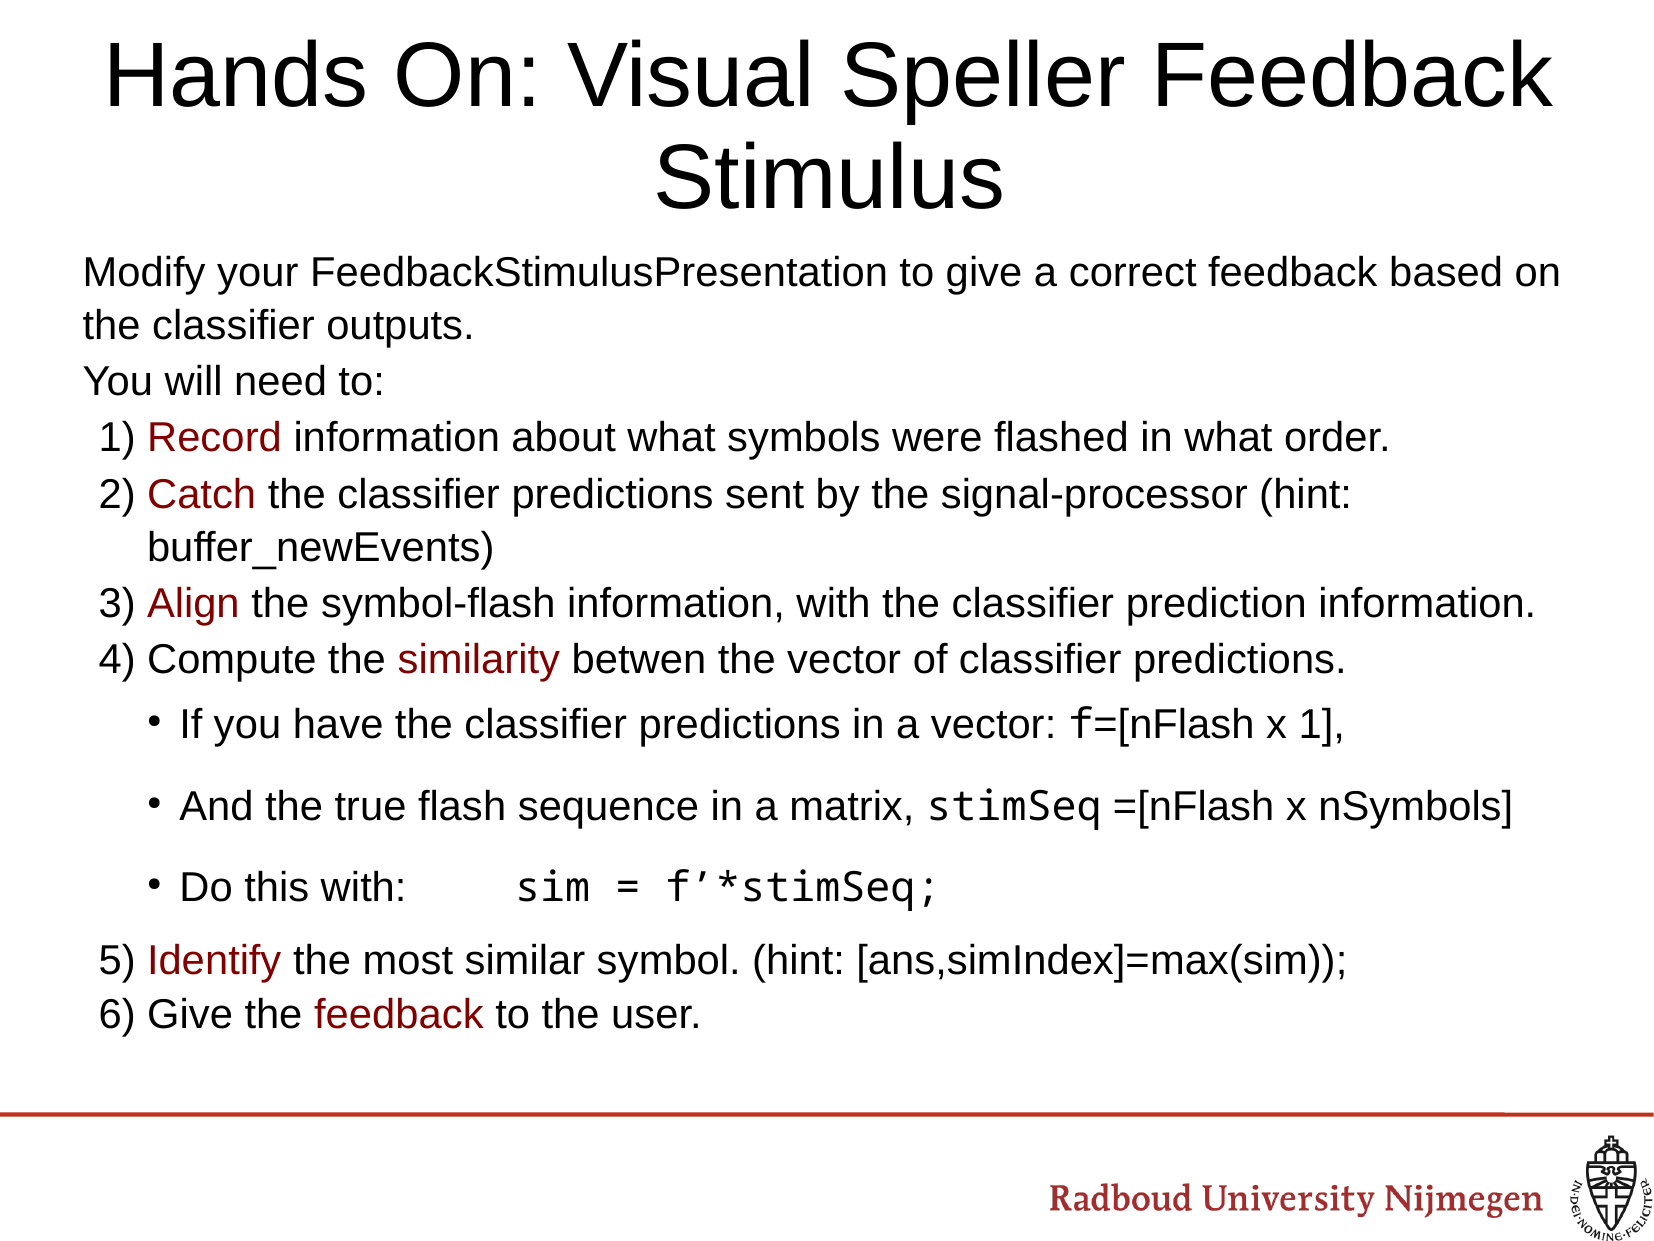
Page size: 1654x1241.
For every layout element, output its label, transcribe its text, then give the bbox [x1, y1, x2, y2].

list Modify your FeedbackStimulusPresentation to give a correct feedback based on the classifier outputs. You will need to: Record information about what symbols were flashed in what order. Catch the classifier predictions sent by the signal-processor (hint: buffer_newEvents) Align the symbol-flash information, with the classifier prediction information. Compute the similarity betwen the vector of classifier predictions. If you have the classifier predictions in a vector: f=[nFlash x 1], And the true flash sequence in a matrix, stimSeq =[nFlash x nSymbols] Do this with: sim = f’*stimSeq; Identify the most similar symbol. (hint: [ans,simIndex]=max(sim)); Give the feedback to the user. [82, 241, 1571, 1052]
picture [1050, 1134, 1654, 1241]
title Hands On: Visual Speller Feedback Stimulus [85, 23, 1574, 229]
